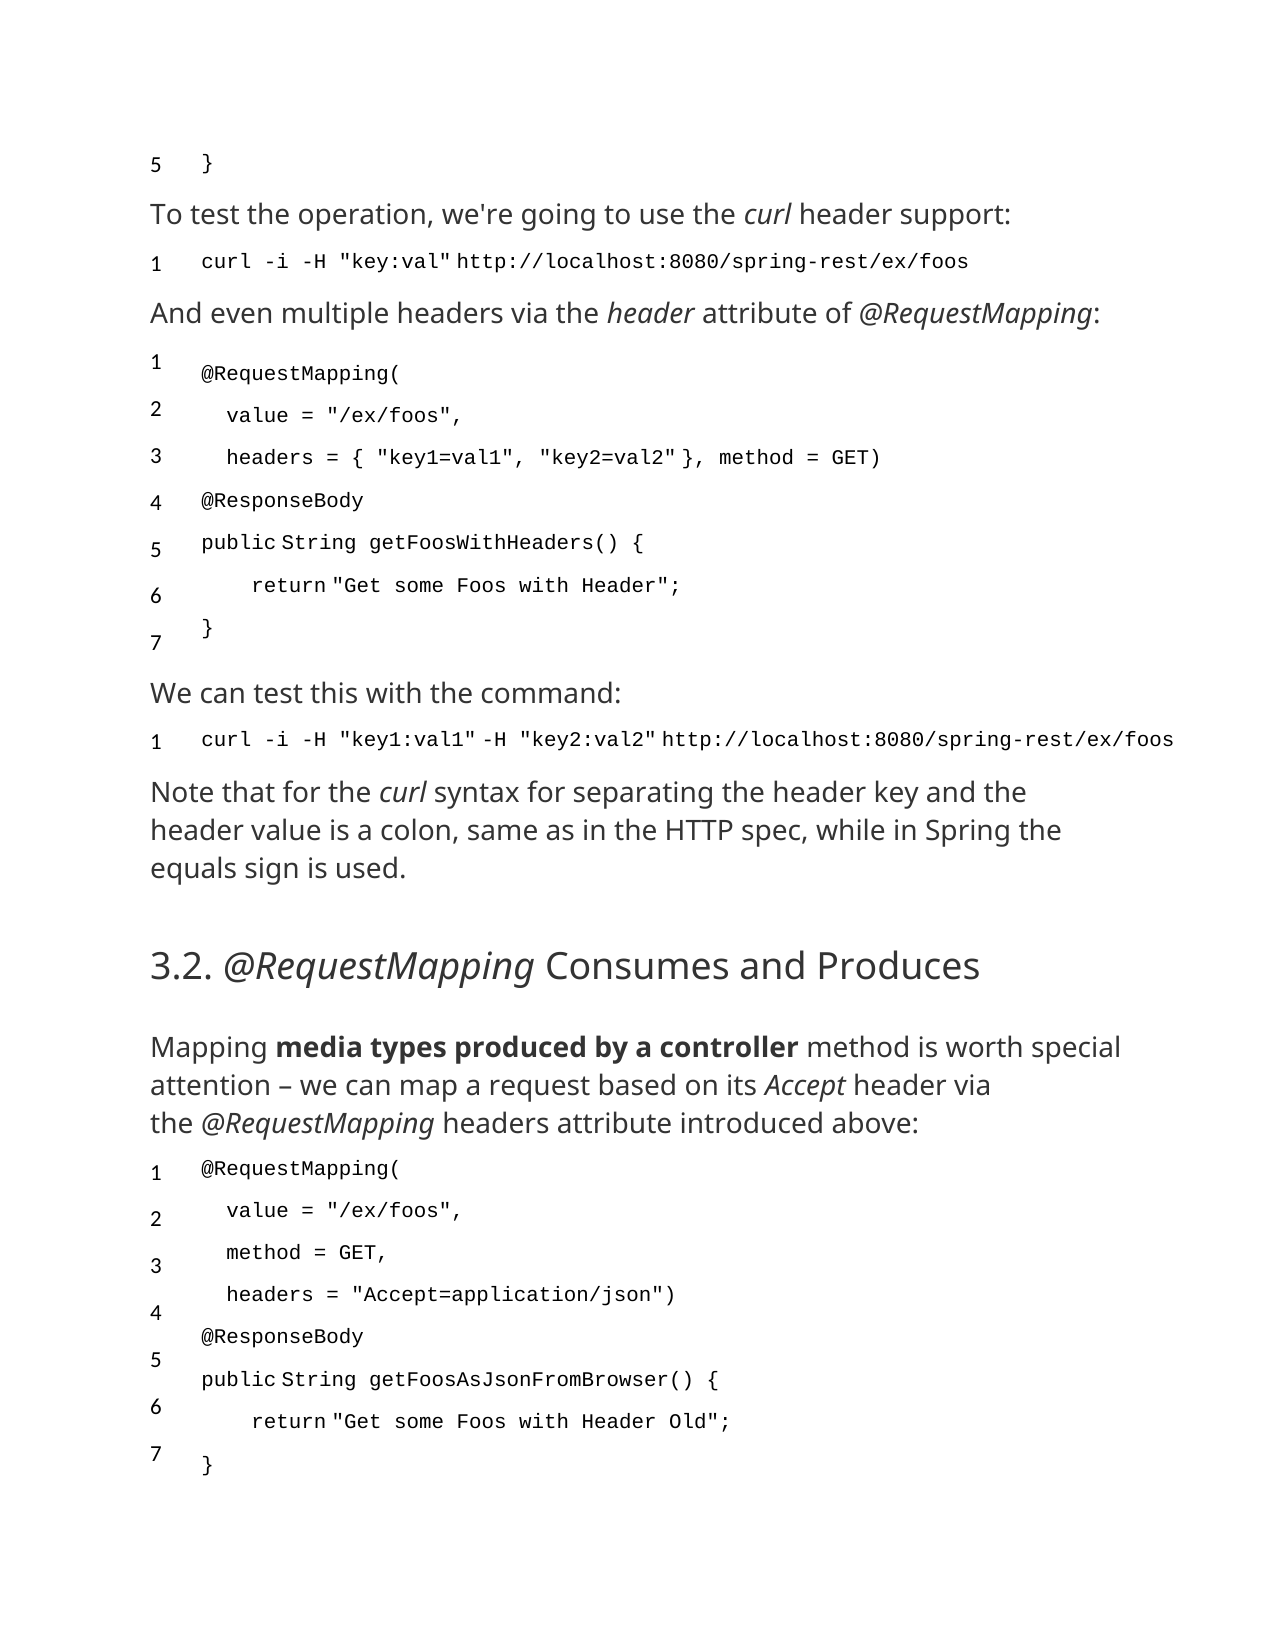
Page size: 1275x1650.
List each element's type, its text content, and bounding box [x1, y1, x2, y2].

table_header 5 [150, 150, 201, 195]
text We can test this with the command: [150, 673, 1125, 712]
table_header @RequestMapping( value = "/ex/foos", method = GET, headers = "Accept=application/json") @ResponseBody public String getFoosAsJsonFromBrowser() { return "Get some Foos with Header Old"; } [201, 1158, 1275, 1494]
text To test the operation, we're going to use the curl header support: [150, 195, 1125, 233]
table_header 1 2 3 4 5 6 7 [150, 1158, 201, 1494]
table_header 1 2 3 4 5 6 7 [150, 347, 201, 673]
text Note that for the curl syntax for separating the header key and the header value is a colon, same as in the HTTP spec, while in Spring the equals sign is used. [150, 772, 1125, 887]
table_header 1 [150, 727, 201, 772]
table_header @RequestMapping( value = "/ex/foos", headers = { "key1=val1", "key2=val2" }, method = GET) @ResponseBody public String getFoosWithHeaders() { return "Get some Foos with Header"; } [201, 347, 1275, 673]
table_header curl -i -H "key:val" http://localhost:8080/spring-rest/ex/foos [201, 249, 1275, 293]
table_header 1 [150, 249, 201, 293]
table_header curl -i -H "key1:val1" -H "key2:val2" http://localhost:8080/spring-rest/ex/foos [201, 727, 1275, 772]
table_header } [201, 150, 1275, 195]
text And even multiple headers via the header attribute of @RequestMapping: [150, 293, 1125, 332]
text Mapping media types produced by a controller method is worth special attention – we can map a request based on its Accept header via the @RequestMapping headers attribute introduced above: [150, 1027, 1125, 1142]
subtitle 3.2. @RequestMapping Consumes and Produces [150, 939, 1125, 990]
